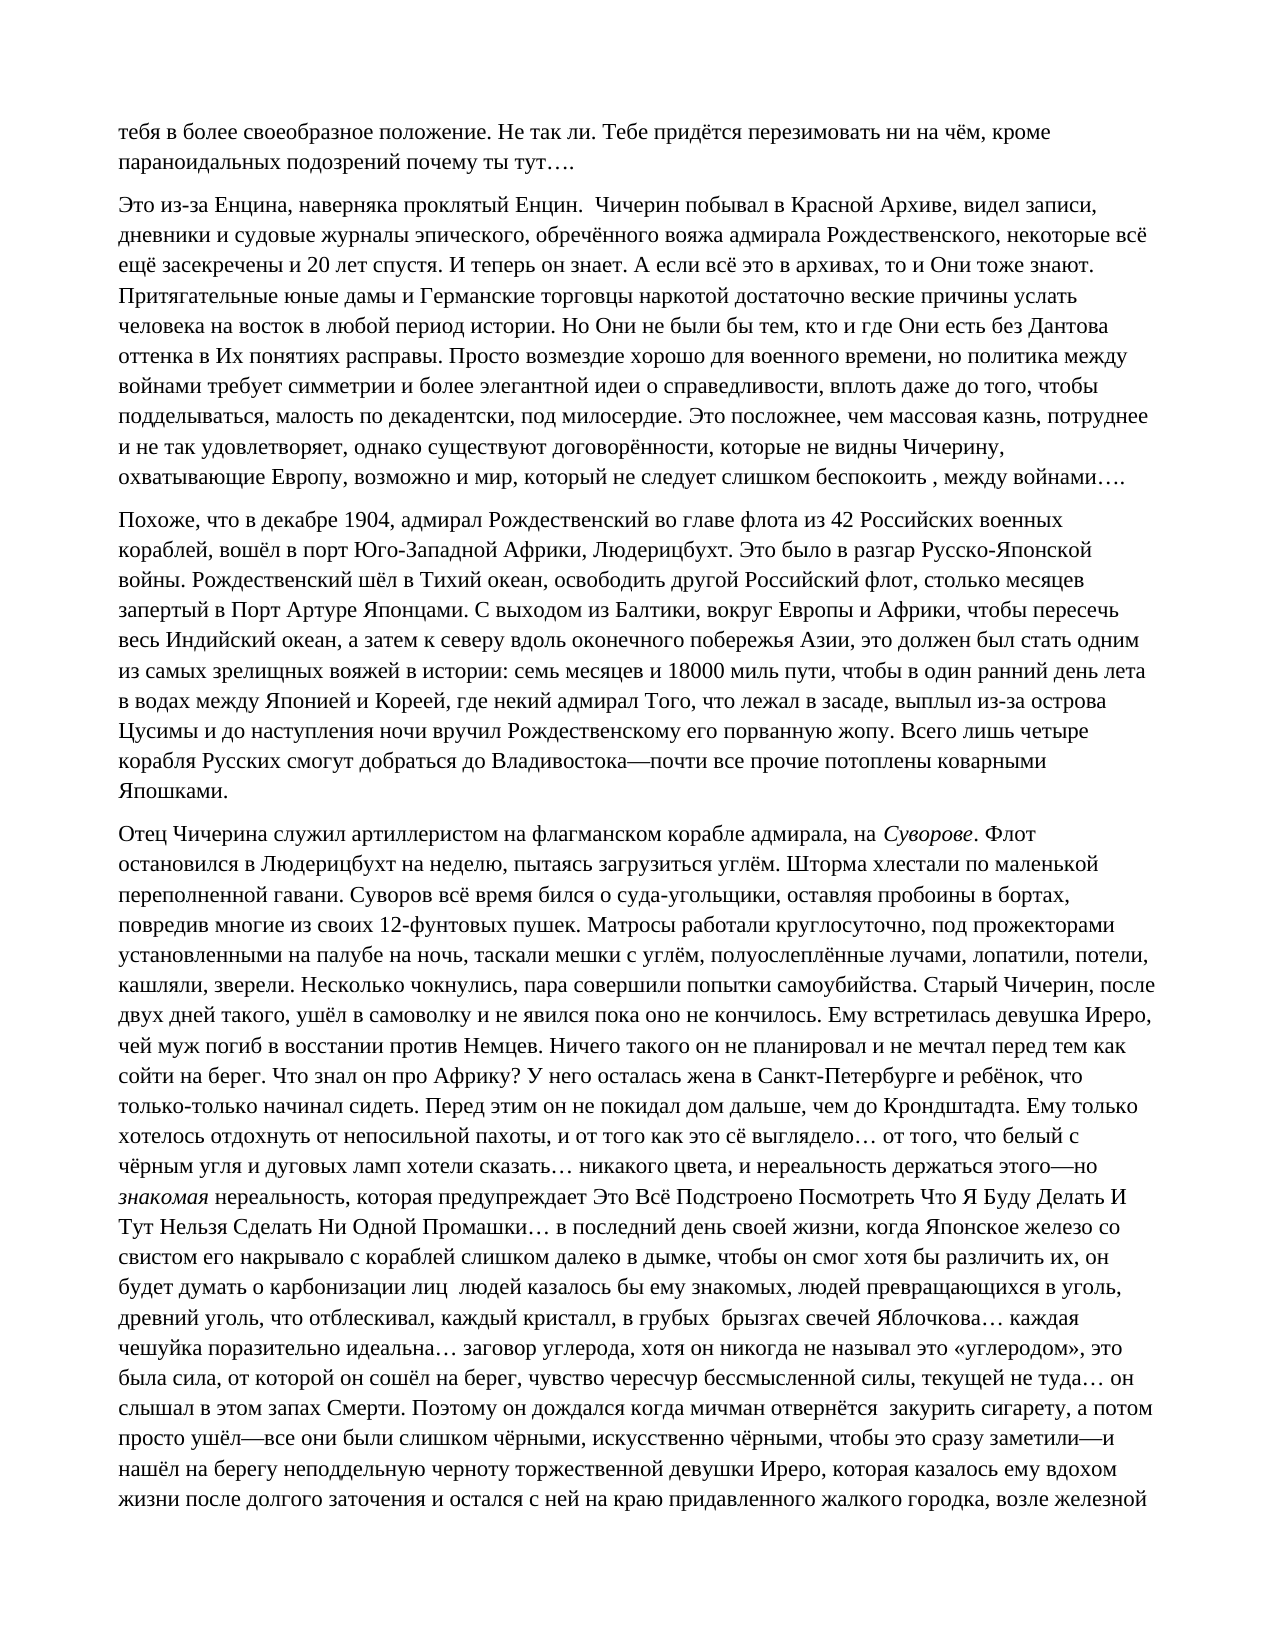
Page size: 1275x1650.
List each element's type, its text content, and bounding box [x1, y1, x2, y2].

text Отец Чичерина служил артиллеристом на флагманском корабле адмирала, на Суворове. Флот остановился в Людерицбухт на неделю, пытаясь загрузиться углём. Шторма хлестали по маленькой переполненной гавани. Суворов всё время бился о суда-угольщики, оставляя пробоины в бортах, повредив многие из своих 12-фунтовых пушек. Матросы работали круглосуточно, под прожекторами установленными на палубе на ночь, таскали мешки с углём, полуослеплённые лучами, лопатили, потели, кашляли, зверели. Несколько чокнулись, пара совершили попытки самоубийства. Старый Чичерин, после двух дней такого, ушёл в самоволку и не явился пока оно не кончилось. Ему встретилась девушка Иреро, чей муж погиб в восстании против Немцев. Ничего такого он не планировал и не мечтал перед тем как сойти на берег. Что знал он про Африку? У него осталась жена в Санкт-Петербурге и ребёнок, что только-только начинал сидеть. Перед этим он не покидал дом дальше, чем до Крондштадта. Ему только хотелось отдохнуть от непосильной пахоты, и от того как это сё выглядело… от того, что белый с чёрным угля и дуговых ламп хотели сказать… никакого цвета, и нереальность держаться этого—но знакомая нереальность, которая предупреждает Это Всё Подстроено Посмотреть Что Я Буду Делать И Тут Нельзя Сделать Ни Одной Промашки… в последний день своей жизни, когда Японское железо со свистом его накрывало с кораблей слишком далеко в дымке, чтобы он смог хотя бы различить их, он будет думать о карбонизации лиц людей казалось бы ему знакомых, людей превращающихся в уголь, древний уголь, что отблескивал, каждый кристалл, в грубых брызгах свечей Яблочкова… каждая чешуйка поразительно идеальна… заговор углерода, хотя он никогда не называл это «углеродом», это была сила, от которой он сошёл на берег, чувство чересчур бессмысленной силы, текущей не туда… он слышал в этом запах Смерти. Поэтому он дождался когда мичман отвернётся закурить сигарету, а потом просто ушёл—все они были слишком чёрными, искусственно чёрными, чтобы это сразу заметили—и нашёл на берегу неподдельную черноту торжественной девушки Иреро, которая казалось ему вдохом жизни после долгого заточения и остался с ней на краю придавленного жалкого городка, возле железной [118, 820, 1157, 1511]
text тебя в более своеобразное положение. Не так ли. Тебе придётся перезимовать ни на чём, кроме параноидальных подозрений почему ты тут…. [118, 118, 1157, 175]
text Похоже, что в декабре 1904, адмирал Рождественский во главе флота из 42 Российских военных кораблей, вошёл в порт Юго-Западной Африки, Людерицбухт. Это было в разгар Русско-Японской войны. Рождественский шёл в Тихий океан, освободить другой Российский флот, столько месяцев запертый в Порт Артуре Японцами. С выходом из Балтики, вокруг Европы и Африки, чтобы пересечь весь Индийский океан, а затем к северу вдоль оконечного побережья Азии, это должен был стать одним из самых зрелищных вояжей в истории: семь месяцев и 18000 миль пути, чтобы в один ранний день лета в водах между Японией и Кореей, где некий адмирал Того, что лежал в засаде, выплыл из-за острова Цусимы и до наступления ночи вручил Рождественскому его порванную жопу. Всего лишь четыре корабля Русских смогут добраться до Владивостока—почти все прочие потоплены коварными Япошками. [118, 506, 1157, 804]
text Это из-за Енцина, наверняка проклятый Енцин. Чичерин побывал в Красной Архиве, видел записи, дневники и судовые журналы эпического, обречённого вояжа адмирала Рождественского, некоторые всё ещё засекречены и 20 лет спустя. И теперь он знает. А если всё это в архивах, то и Они тоже знают. Притягательные юные дамы и Германские торговцы наркотой достаточно веские причины услать человека на восток в любой период истории. Но Они не были бы тем, кто и где Они есть без Дантова оттенка в Их понятиях расправы. Просто возмездие хорошо для военного времени, но политика между войнами требует симметрии и более элегантной идеи о справедливости, вплоть даже до того, чтобы подделываться, малость по декадентски, под милосердие. Это посложнее, чем массовая казнь, потруднее и не так удовлетворяет, однако существуют договорённости, которые не видны Чичерину, охватывающие Европу, возможно и мир, который не следует слишком беспокоить , между войнами…. [118, 191, 1157, 489]
